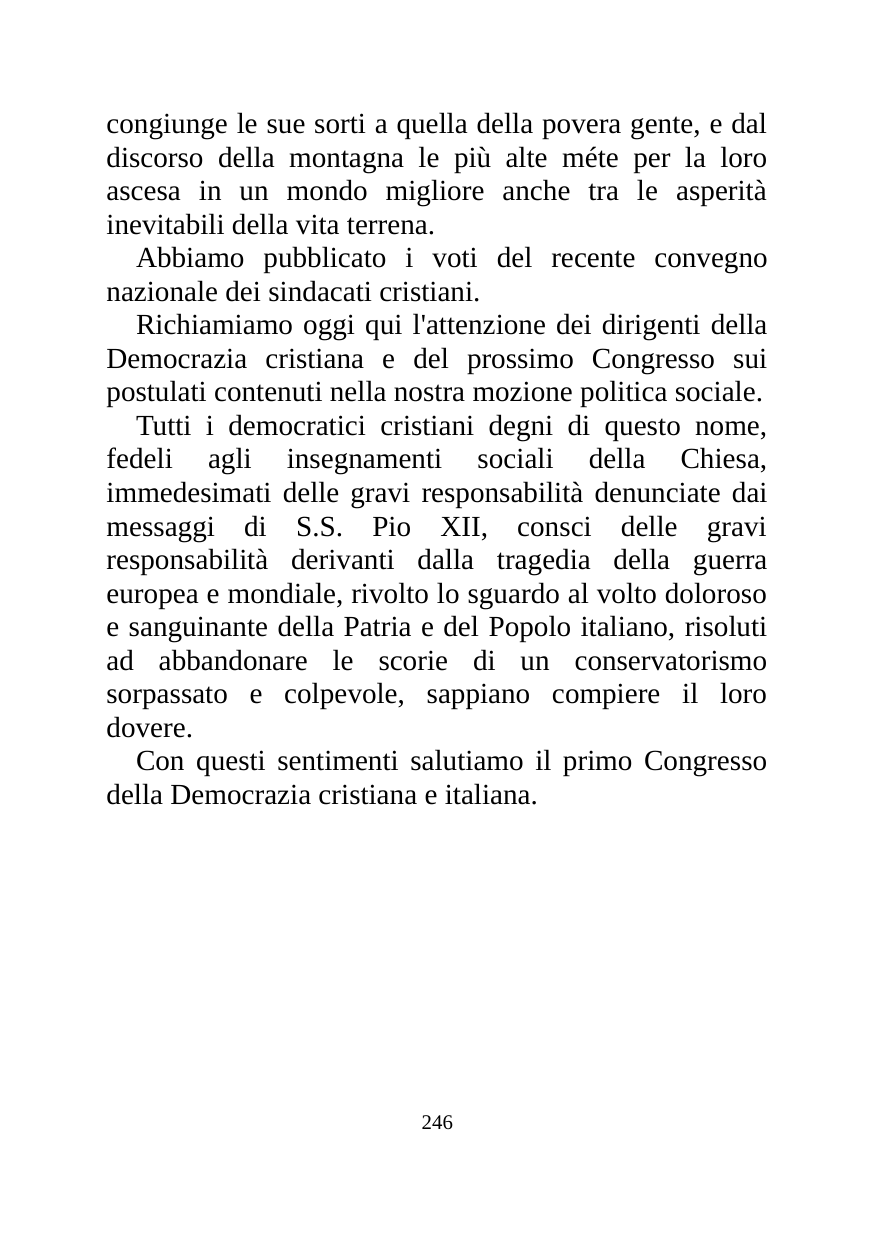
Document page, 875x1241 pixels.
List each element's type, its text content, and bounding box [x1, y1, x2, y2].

text Richiamiamo oggi qui l'attenzione dei dirigenti della Democrazia cristiana e del prossimo Congresso sui postulati contenuti nella nostra mozione politica sociale. [106, 307, 768, 408]
text Abbiamo pubblicato i voti del recente convegno nazionale dei sindacati cristiani. [106, 240, 768, 307]
text congiunge le sue sorti a quella della povera gente, e dal discorso della montagna le più alte méte per la loro ascesa in un mondo migliore anche tra le asperità inevitabili della vita terrena. [106, 106, 768, 240]
text Tutti i democratici cristiani degni di questo nome, fedeli agli insegnamenti sociali della Chiesa, immedesimati delle gravi responsabilità denunciate dai messaggi di S.S. Pio XII, consci delle gravi responsabilità derivanti dalla tragedia della guerra europea e mondiale, rivolto lo sguardo al volto doloroso e sanguinante della Patria e del Popolo italiano, risoluti ad abbandonare le scorie di un conservatorismo sorpassato e colpevole, sappiano compiere il loro dovere. [106, 408, 768, 743]
text Con questi sentimenti salutiamo il primo Congresso della Democrazia cristiana e italiana. [106, 743, 768, 811]
